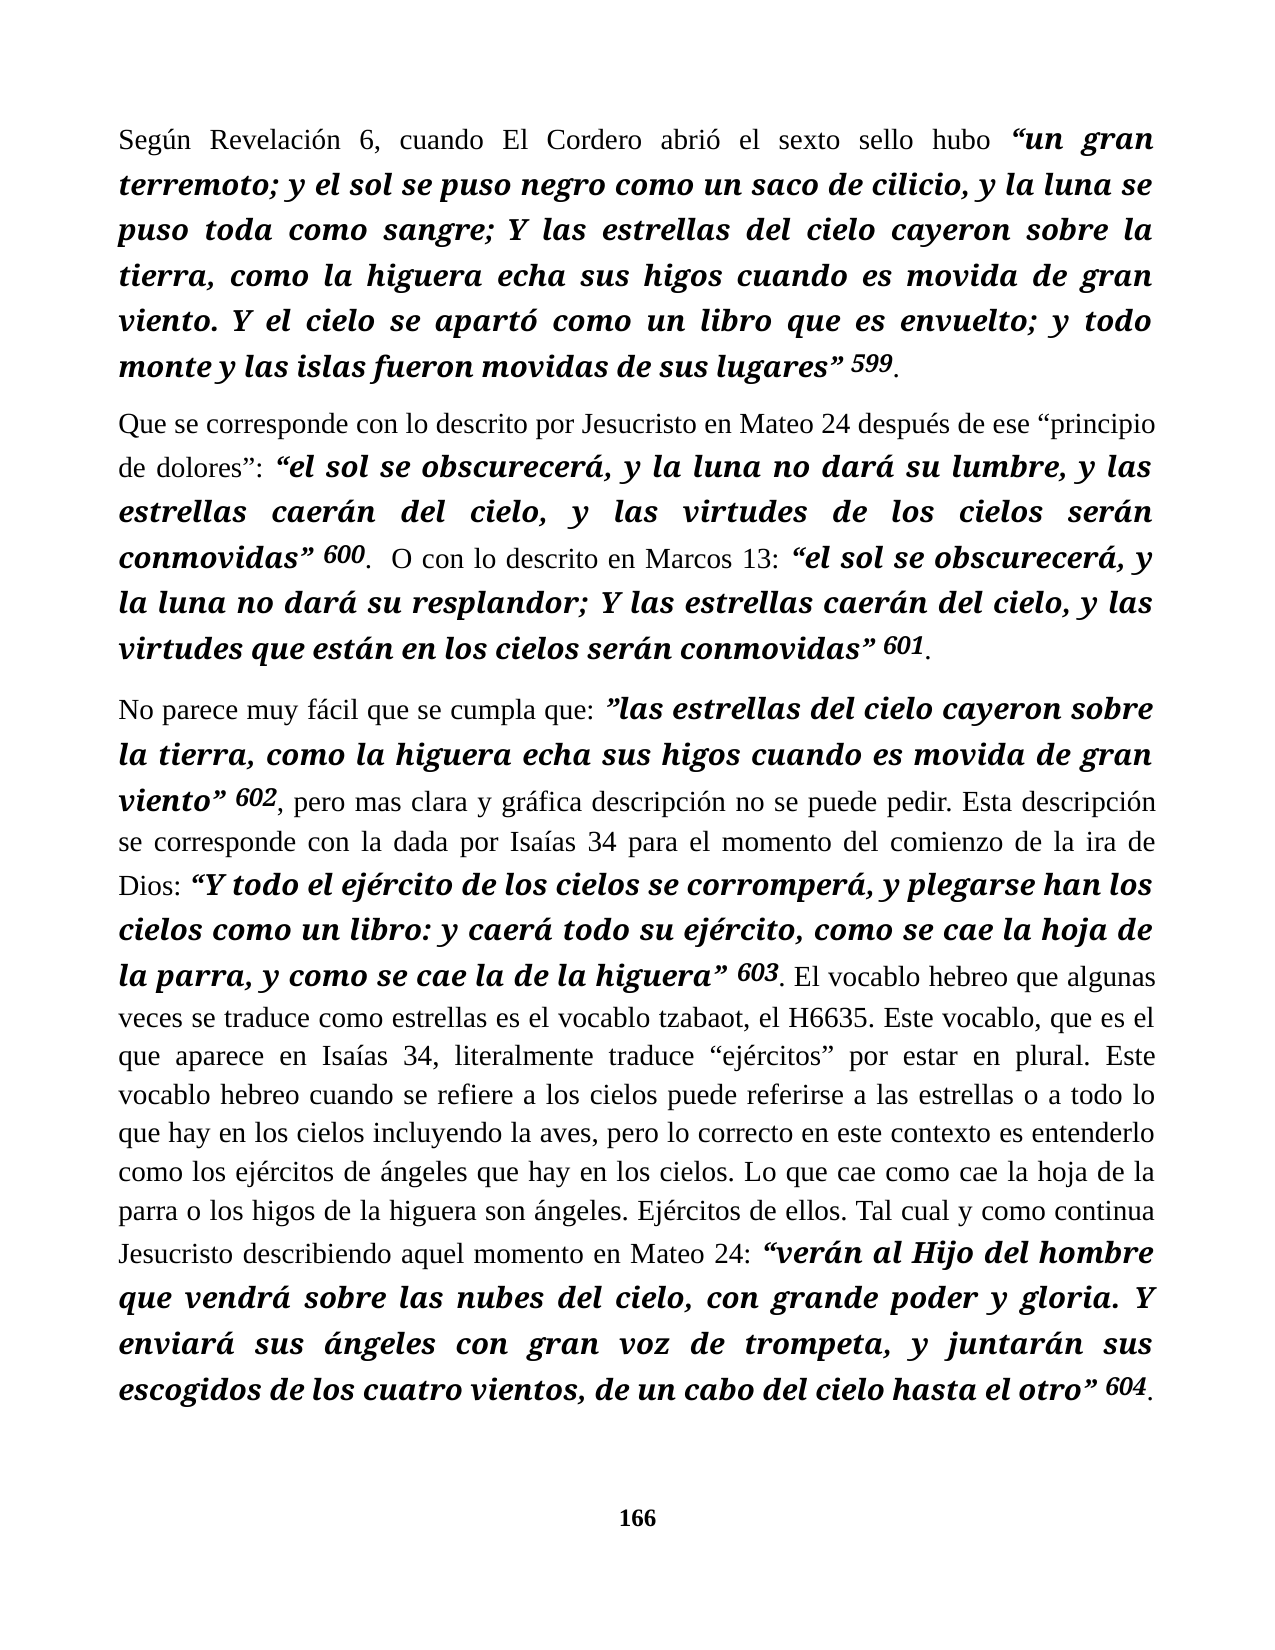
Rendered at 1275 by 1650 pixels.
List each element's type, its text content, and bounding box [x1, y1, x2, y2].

text Según Revelación 6, cuando El Cordero abrió el sexto sello hubo “un gran terremoto; y el sol se puso negro como un saco de cilicio, y la luna se puso toda como sangre; Y las estrellas del cielo cayeron sobre la tierra, como la higuera echa sus higos cuando es movida de gran viento. Y el cielo se apartó como un libro que es envuelto; y todo monte y las islas fueron movidas de sus lugares” . [118, 118, 1157, 386]
text No parece muy fácil que se cumpla que: ”las estrellas del cielo cayeron sobre la tierra, como la higuera echa sus higos cuando es movida de gran viento” , pero mas clara y gráfica descripción no se puede pedir. Esta descripción se corresponde con la dada por Isaías 34 para el momento del comienzo de la ira de Dios: “Y todo el ejército de los cielos se corromperá, y plegarse han los cielos como un libro: y caerá todo su ejército, como se cae la hoja de la parra, y como se cae la de la higuera” . El vocablo hebreo que algunas veces se traduce como estrellas es el vocablo tzabaot, el H6635. Este vocablo, que es el que aparece en Isaías 34, literalmente traduce “ejércitos” por estar en plural. Este vocablo hebreo cuando se refiere a los cielos puede referirse a las estrellas o a todo lo que hay en los cielos incluyendo la aves, pero lo correcto en este contexto es entenderlo como los ejércitos de ángeles que hay en los cielos. Lo que cae como cae la hoja de la parra o los higos de la higuera son ángeles. Ejércitos de ellos. Tal cual y como continua Jesucristo describiendo aquel momento en Mateo 24: “verán al Hijo del hombre que vendrá sobre las nubes del cielo, con grande poder y gloria. Y enviará sus ángeles con gran voz de trompeta, y juntarán sus escogidos de los cuatro vientos, de un cabo del cielo hasta el otro” . [118, 689, 1157, 1409]
text Que se corresponde con lo descrito por Jesucristo en Mateo 24 después de ese “principio de dolores”: “el sol se obscurecerá, y la luna no dará su lumbre, y las estrellas caerán del cielo, y las virtudes de los cielos serán conmovidas” . O con lo descrito en Marcos 13: “el sol se obscurecerá, y la luna no dará su resplandor; Y las estrellas caerán del cielo, y las virtudes que están en los cielos serán conmovidas” . [118, 406, 1157, 668]
